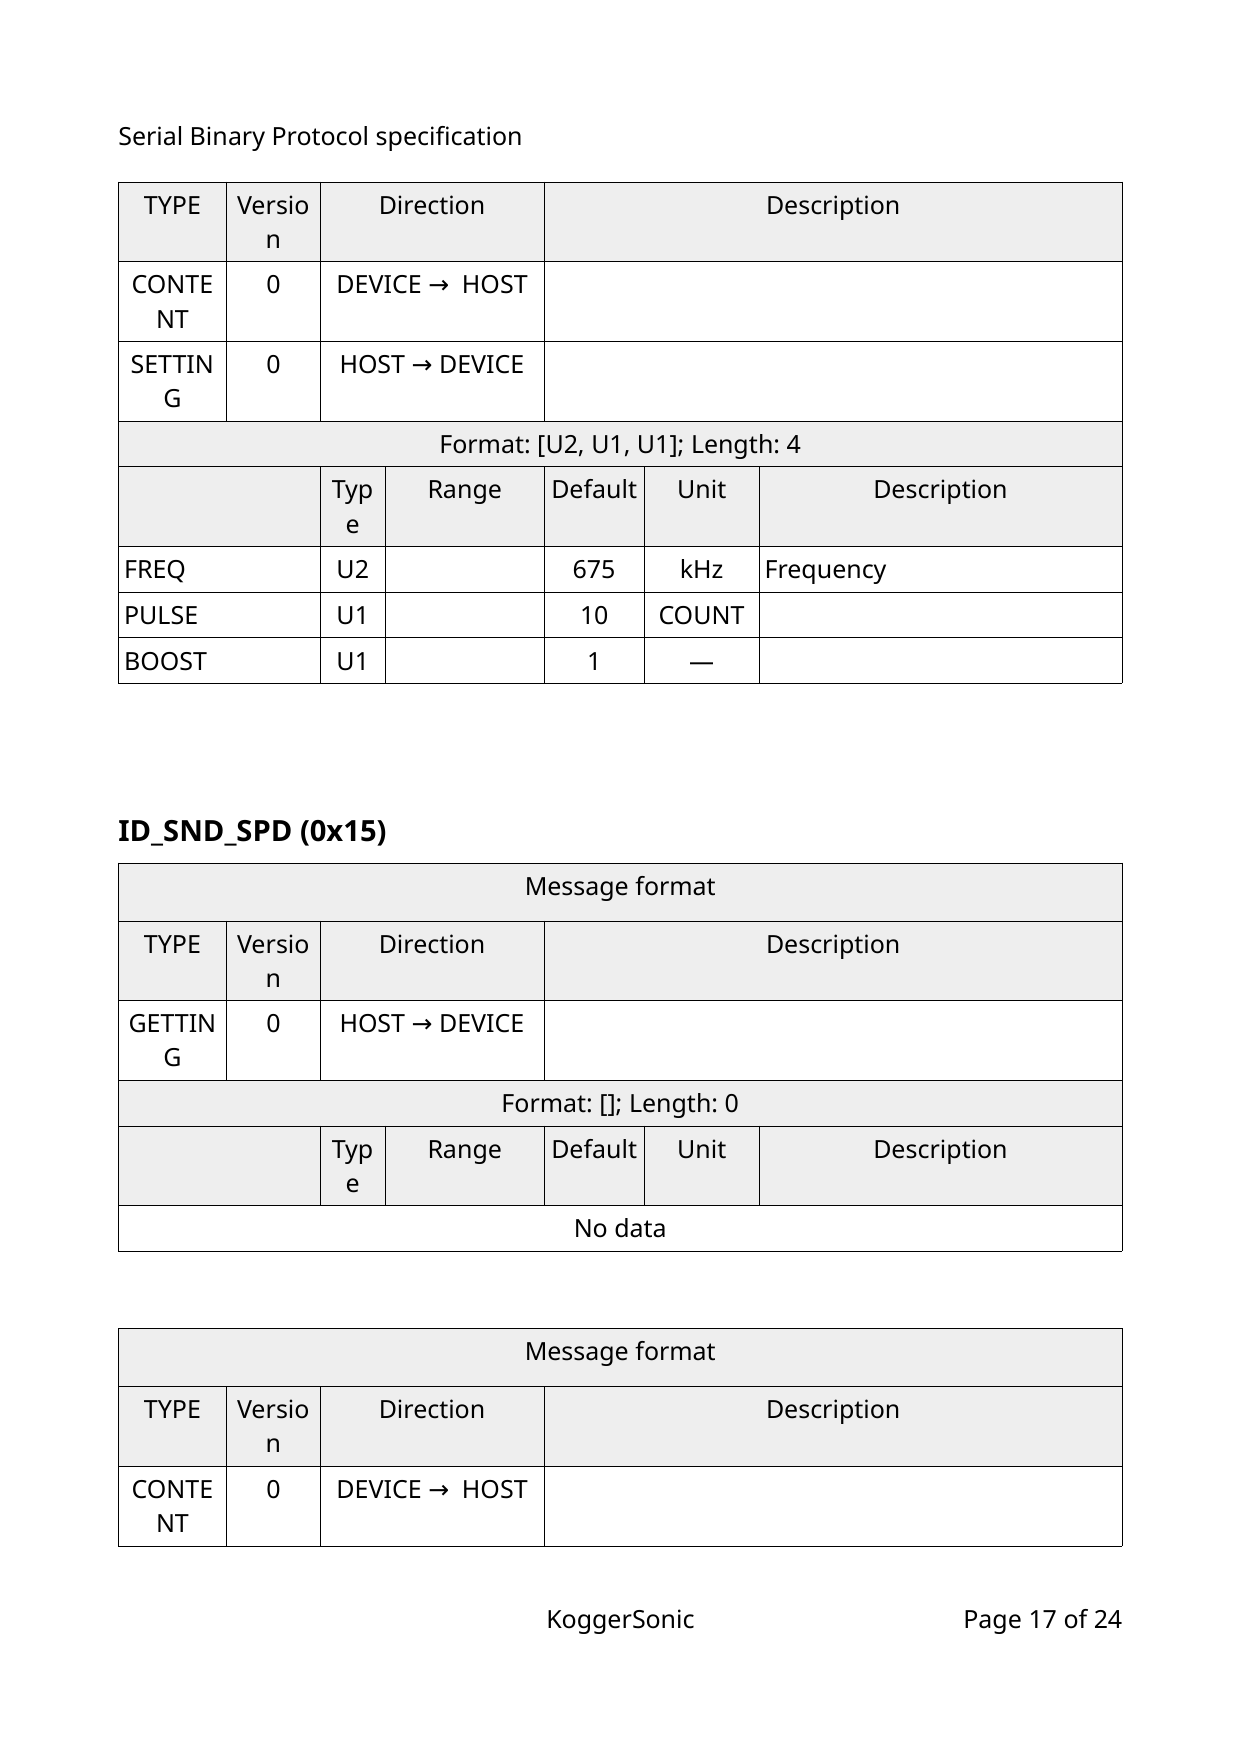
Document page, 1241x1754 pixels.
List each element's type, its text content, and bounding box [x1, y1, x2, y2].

table_cell HOST → DEVICE [321, 1001, 544, 1080]
table_cell CONTENT [119, 262, 226, 341]
table_cell 0 [227, 1467, 320, 1546]
table_cell Unit [645, 1127, 759, 1205]
table_cell 1 [545, 638, 644, 683]
table_cell 675 [545, 547, 644, 592]
table_cell Description [545, 922, 1122, 1000]
table_cell Unit [645, 467, 759, 546]
table_cell Frequency [760, 547, 1122, 592]
table_cell BOOST [119, 638, 320, 683]
table_header Message format [119, 1329, 1122, 1386]
table_cell kHz [645, 547, 759, 592]
table_cell Default [545, 1127, 644, 1205]
table_cell Description [545, 183, 1122, 261]
table_cell Version [227, 183, 320, 261]
subtitle ID_SND_SPD (0x15) [118, 810, 1122, 850]
table_cell CONTENT [119, 1467, 226, 1546]
table_cell FREQ [119, 547, 320, 592]
table_cell Description [545, 1387, 1122, 1466]
table_cell Type [321, 1127, 385, 1205]
table_cell SETTING [119, 342, 226, 421]
table_cell DEVICE → HOST [321, 1467, 544, 1546]
table_cell Direction [321, 922, 544, 1000]
table_cell U1 [321, 638, 385, 683]
table_cell [386, 638, 544, 683]
table_cell PULSE [119, 593, 320, 637]
table_cell [119, 1127, 320, 1205]
table_cell DEVICE → HOST [321, 262, 544, 341]
table_cell Range [386, 1127, 544, 1205]
table_cell [545, 262, 1122, 341]
table_cell [119, 467, 320, 546]
table_cell GETTING [119, 1001, 226, 1080]
table_cell HOST → DEVICE [321, 342, 544, 421]
table_cell COUNT [645, 593, 759, 637]
table_cell TYPE [119, 183, 226, 261]
table_cell Direction [321, 183, 544, 261]
table_cell Range [386, 467, 544, 546]
table_cell 10 [545, 593, 644, 637]
table_cell [760, 593, 1122, 637]
table_cell TYPE [119, 922, 226, 1000]
table_cell [545, 342, 1122, 421]
table_cell [545, 1467, 1122, 1546]
table_cell Description [760, 1127, 1122, 1205]
table_cell Type [321, 467, 385, 546]
table_cell Description [760, 467, 1122, 546]
table_cell Version [227, 922, 320, 1000]
table_cell 0 [227, 262, 320, 341]
table_cell Version [227, 1387, 320, 1466]
table_cell TYPE [119, 1387, 226, 1466]
table_cell — [645, 638, 759, 683]
table_cell 0 [227, 1001, 320, 1080]
table_cell No data [119, 1206, 1122, 1251]
table_cell Default [545, 467, 644, 546]
table_cell [386, 593, 544, 637]
table_cell U2 [321, 547, 385, 592]
table_header Message format [119, 864, 1122, 921]
table_cell Format: [U2, U1, U1]; Length: 4 [119, 422, 1122, 466]
table_cell U1 [321, 593, 385, 637]
table_cell [760, 638, 1122, 683]
table_cell [386, 547, 544, 592]
table_cell 0 [227, 342, 320, 421]
table_cell Format: []; Length: 0 [119, 1081, 1122, 1126]
table_cell Direction [321, 1387, 544, 1466]
table_cell [545, 1001, 1122, 1080]
